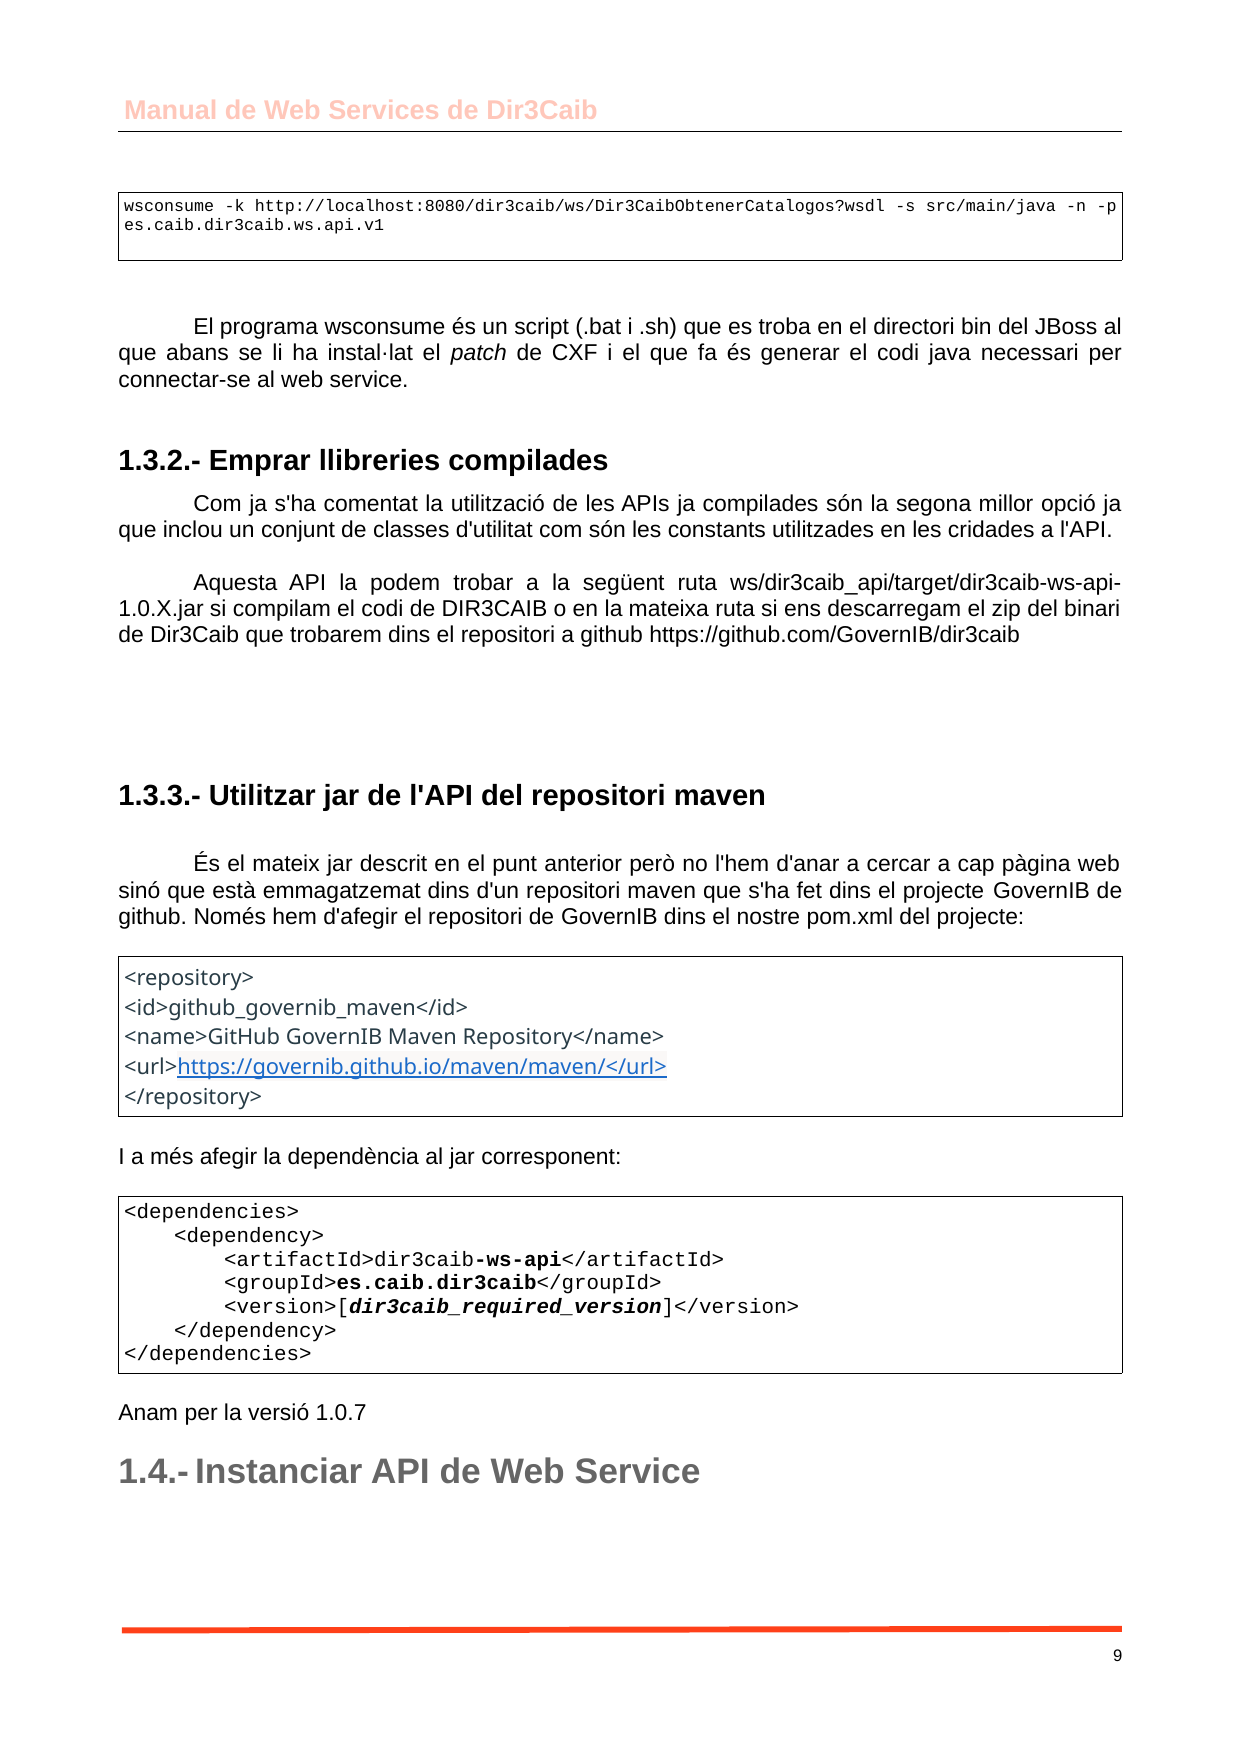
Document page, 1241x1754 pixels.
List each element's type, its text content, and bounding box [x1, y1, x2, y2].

text Com ja s'ha comentat la utilització de les APIs ja compilades són la segona millor opció ja que inclou un conjunt de classes d'utilitat com són les constants utilitzades en les cridades a l'API. [118, 489, 1122, 542]
text I a més afegir la dependència al jar corresponent: [118, 1143, 1122, 1169]
table_header <dependencies> <dependency> <artifactId>dir3caib-ws-api</artifactId> <groupId>es.caib.dir3caib</groupId> <version>[dir3caib_required_version]</version> </dependency> </dependencies> [119, 1197, 1122, 1373]
table_header <repository> <id>github_governib_maven</id> <name>GitHub GovernIB Maven Repository</name> <url>https://governib.github.io/maven/maven/</url> </repository> [119, 957, 1122, 1116]
text Aquesta API la podem trobar a la següent ruta ws/dir3caib_api/target/dir3caib-ws-api-1.0.X.jar si compilam el codi de DIR3CAIB o en la mateixa ruta si ens descarregam el zip del binari de Dir3Caib que trobarem dins el repositori a github https://github.com/GovernIB/dir3caib [118, 568, 1122, 648]
subtitle Utilitzar jar de l'API del repositori maven [118, 778, 1122, 812]
subtitle Instanciar API de Web Service [118, 1450, 1122, 1491]
text És el mateix jar descrit en el punt anterior però no l'hem d'anar a cercar a cap pàgina web sinó que està emmagatzemat dins d'un repositori maven que s'ha fet dins el projecte GovernIB de github. Només hem d'afegir el repositori de GovernIB dins el nostre pom.xml del projecte: [118, 850, 1122, 929]
text Anam per la versió 1.0.7 [118, 1399, 1122, 1425]
subtitle Emprar llibreries compilades [118, 443, 1122, 477]
text El programa wsconsume és un script (.bat i .sh) que es troba en el directori bin del JBoss al que abans se li ha instal·lat el patch de CXF i el que fa és generar el codi java necessari per connectar-se al web service. [118, 313, 1122, 392]
table_header wsconsume -k http://localhost:8080/dir3caib/ws/Dir3CaibObtenerCatalogos?wsdl -s src/main/java -n -p es.caib.dir3caib.ws.api.v1 [119, 193, 1122, 260]
